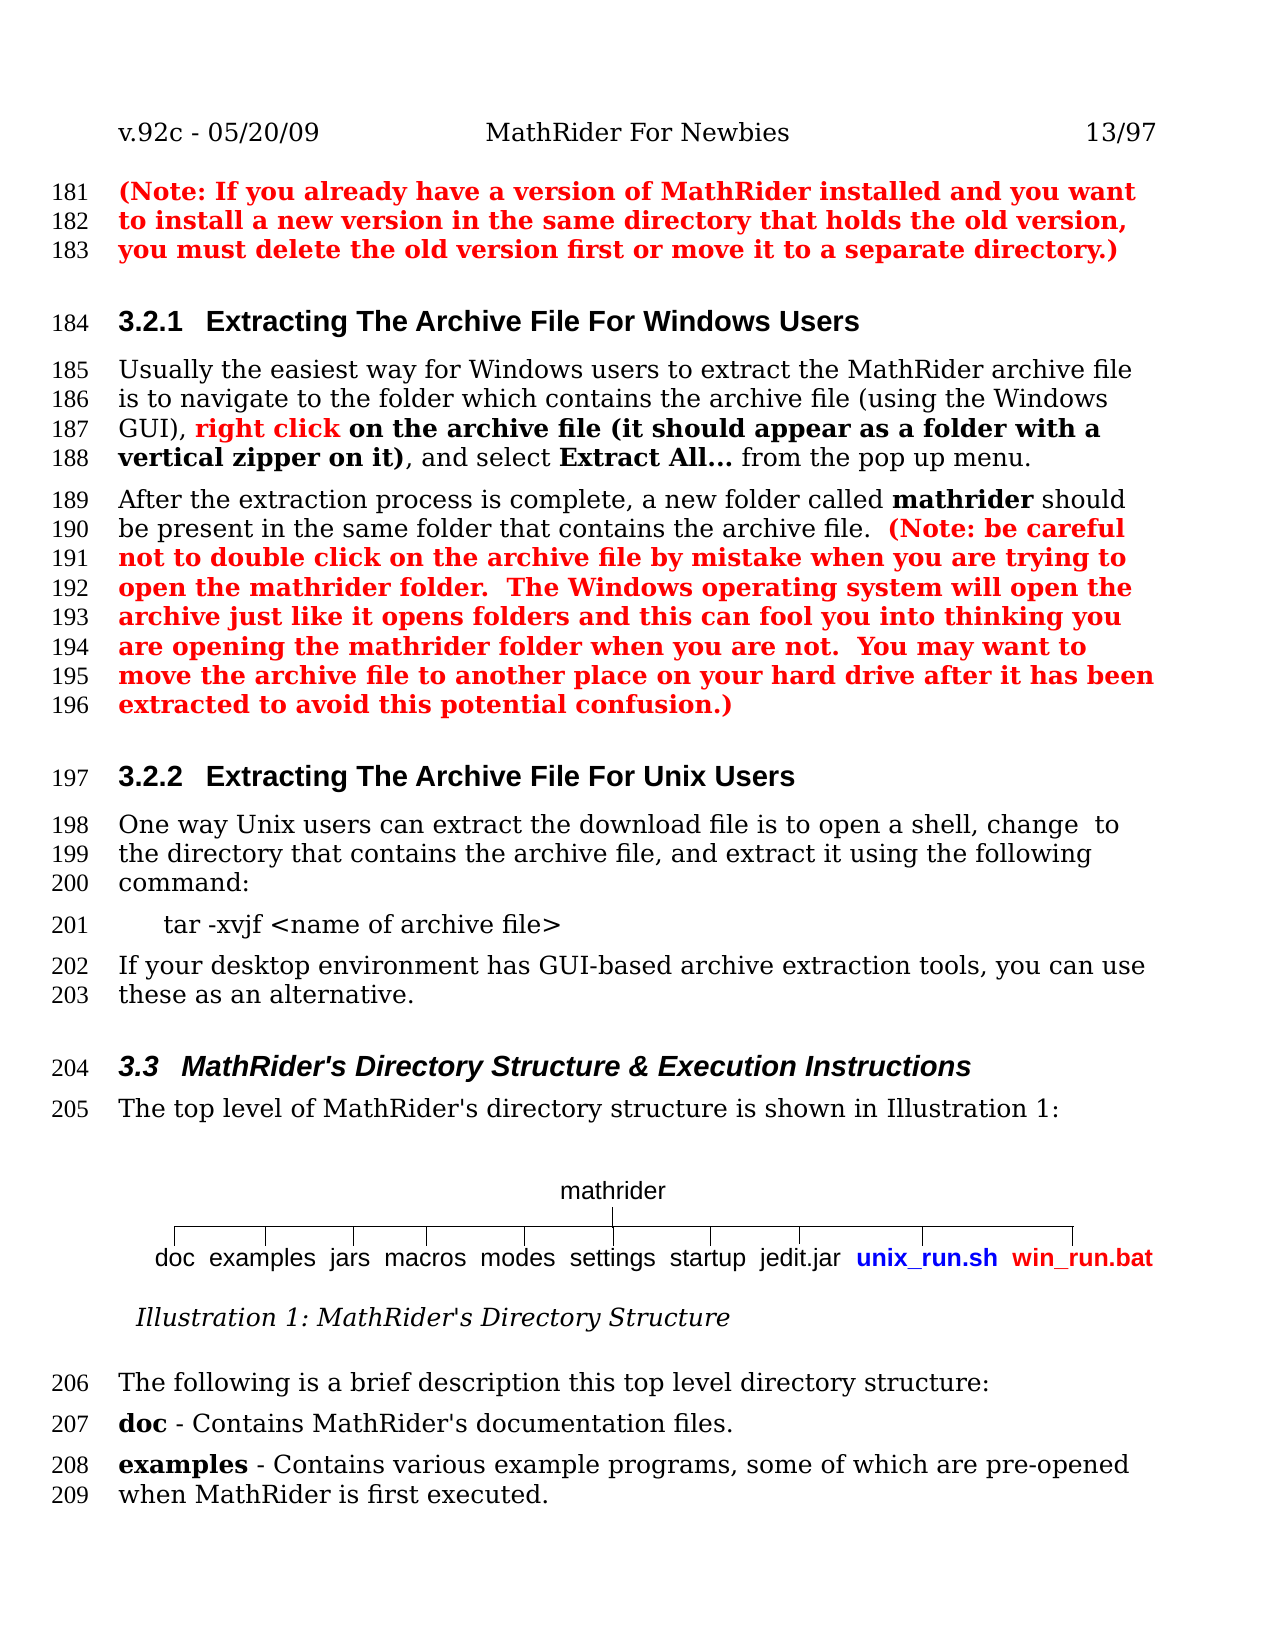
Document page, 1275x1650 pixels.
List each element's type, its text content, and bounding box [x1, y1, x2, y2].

text (Note: If you already have a version of MathRider installed and you want to install a new version in the same directory that holds the old version, you must delete the old version first or move it to a separate directory.) [118, 177, 1157, 265]
text Usually the easiest way for Windows users to extract the MathRider archive file is to navigate to the folder which contains the archive file (using the Windows GUI), right click on the archive file (it should appear as a folder with a vertical zipper on it), and select Extract All... from the pop up menu. [118, 356, 1157, 473]
subtitle MathRider's Directory Structure & Execution Instructions [118, 1048, 1157, 1082]
text The top level of MathRider's directory structure is shown in Illustration 1: [118, 1094, 1157, 1123]
subtitle Extracting The Archive File For Unix Users [118, 759, 1157, 792]
text Illustration 1: MathRider's Directory Structure [136, 1149, 1153, 1333]
text The following is a brief description this top level directory structure: [118, 1368, 1157, 1397]
text One way Unix users can extract the download file is to open a shell, change to the directory that contains the archive file, and extract it using the following command: [118, 810, 1157, 898]
subtitle Extracting The Archive File For Windows Users [118, 304, 1157, 337]
text doc - Contains MathRider's documentation files. [118, 1409, 1157, 1438]
text examples - Contains various example programs, some of which are pre-opened when MathRider is first executed. [118, 1451, 1157, 1509]
text If your desktop environment has GUI-based archive extraction tools, you can use these as an alternative. [118, 951, 1157, 1009]
text After the extraction process is complete, a new folder called mathrider should be present in the same folder that contains the archive file. (Note: be careful not to double click on the archive file by mistake when you are trying to open the mathrider folder. The Windows operating system will open the archive just like it opens folders and this can fool you into thinking you are opening the mathrider folder when you are not. You may want to move the archive file to another place on your hard drive after it has been extracted to avoid this potential confusion.) [118, 485, 1157, 720]
text tar -xvjf <name of archive file> [163, 910, 1157, 939]
